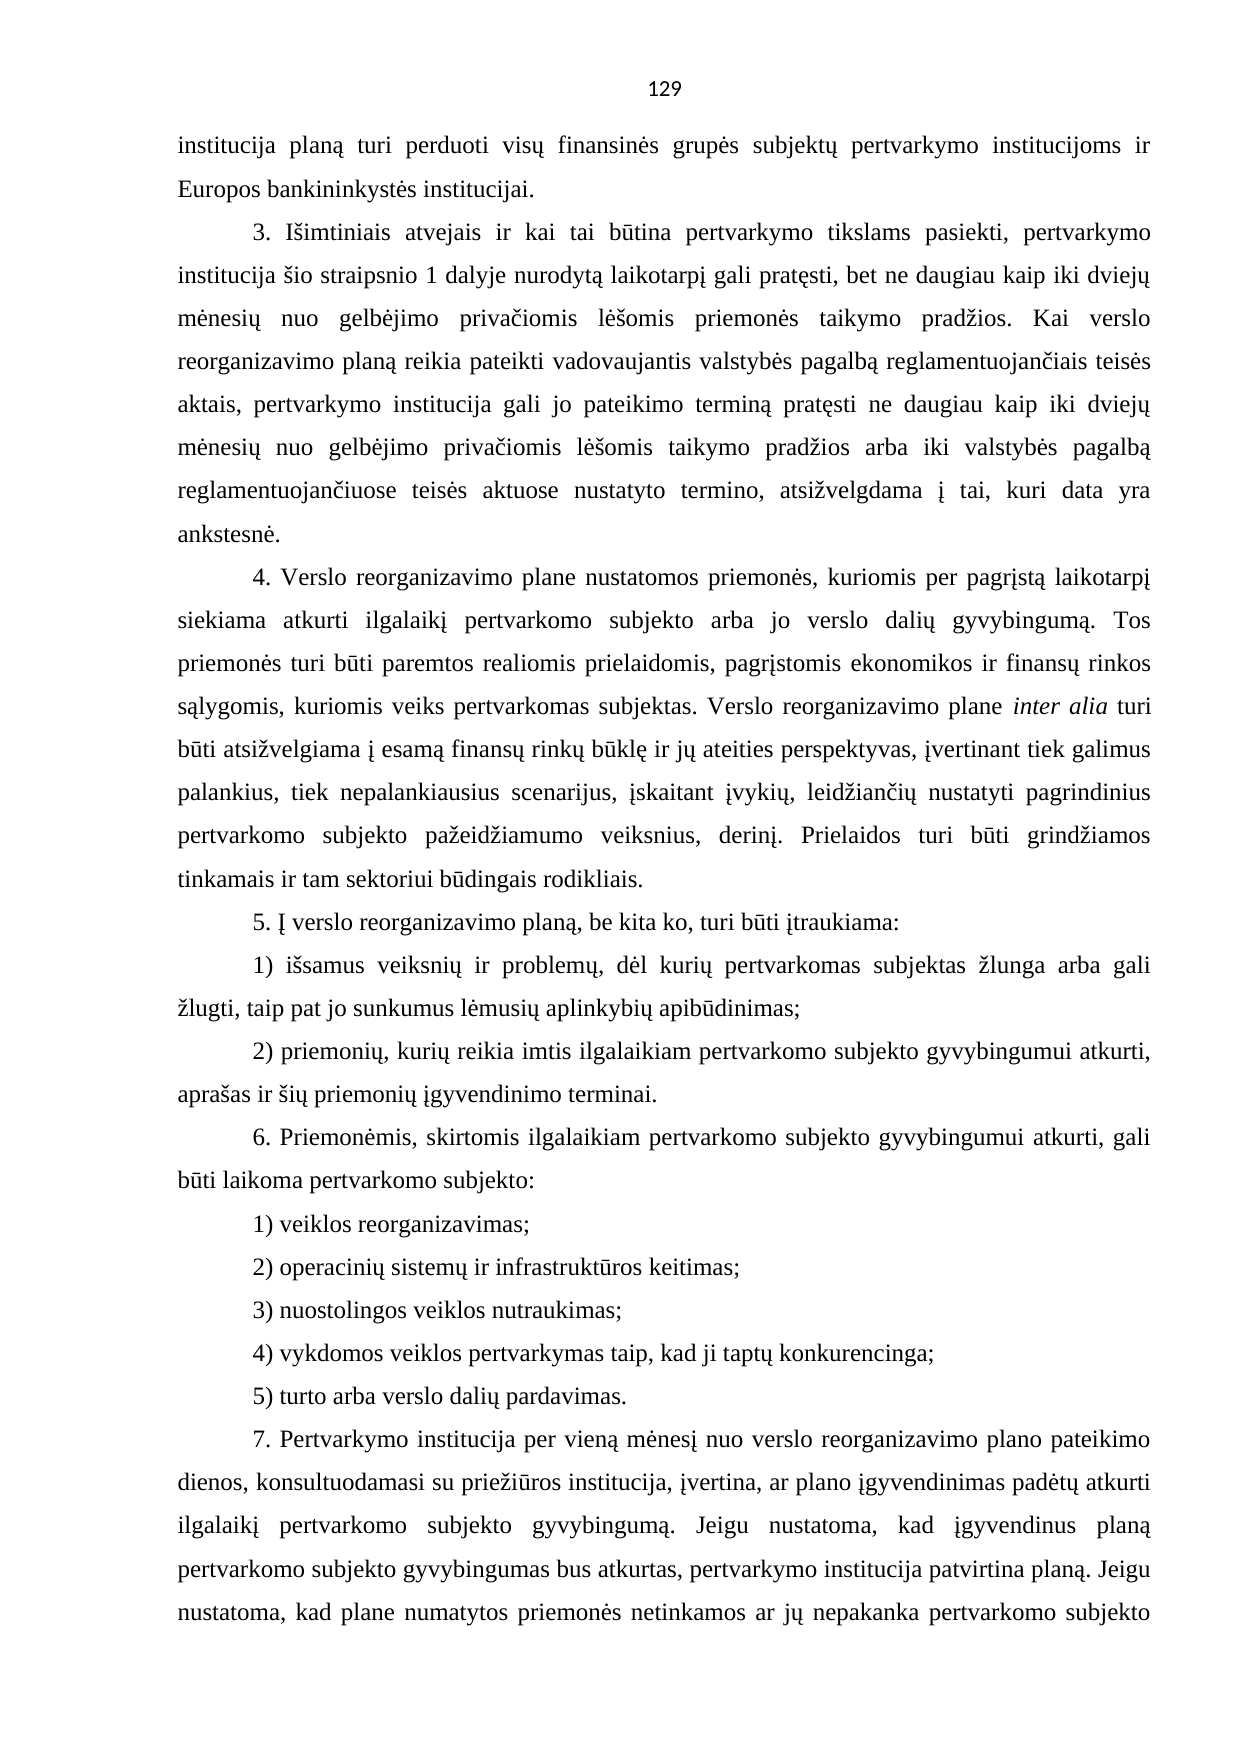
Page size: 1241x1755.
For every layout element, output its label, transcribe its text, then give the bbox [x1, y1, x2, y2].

text 3. Išimtiniais atvejais ir kai tai būtina pertvarkymo tikslams pasiekti, pertvarkymo institucija šio straipsnio 1 dalyje nurodytą laikotarpį gali pratęsti, bet ne daugiau kaip iki dviejų mėnesių nuo gelbėjimo privačiomis lėšomis priemonės taikymo pradžios. Kai verslo reorganizavimo planą reikia pateikti vadovaujantis valstybės pagalbą reglamentuojančiais teisės aktais, pertvarkymo institucija gali jo pateikimo terminą pratęsti ne daugiau kaip iki dviejų mėnesių nuo gelbėjimo privačiomis lėšomis taikymo pradžios arba iki valstybės pagalbą reglamentuojančiuose teisės aktuose nustatyto termino, atsižvelgdama į tai, kuri data yra ankstesnė. [177, 217, 1152, 547]
text 4. Verslo reorganizavimo plane nustatomos priemonės, kuriomis per pagrįstą laikotarpį siekiama atkurti ilgalaikį pertvarkomo subjekto arba jo verslo dalių gyvybingumą. Tos priemonės turi būti paremtos realiomis prielaidomis, pagrįstomis ekonomikos ir finansų rinkos sąlygomis, kuriomis veiks pertvarkomas subjektas. Verslo reorganizavimo plane inter alia turi būti atsižvelgiama į esamą finansų rinkų būklę ir jų ateities perspektyvas, įvertinant tiek galimus palankius, tiek nepalankiausius scenarijus, įskaitant įvykių, leidžiančių nustatyti pagrindinius pertvarkomo subjekto pažeidžiamumo veiksnius, derinį. Prielaidos turi būti grindžiamos tinkamais ir tam sektoriui būdingais rodikliais. [177, 562, 1152, 892]
text 5) turto arba verslo dalių pardavimas. [177, 1381, 1152, 1410]
text 7. Pertvarkymo institucija per vieną mėnesį nuo verslo reorganizavimo plano pateikimo dienos, konsultuodamasi su priežiūros institucija, įvertina, ar plano įgyvendinimas padėtų atkurti ilgalaikį pertvarkomo subjekto gyvybingumą. Jeigu nustatoma, kad įgyvendinus planą pertvarkomo subjekto gyvybingumas bus atkurtas, pertvarkymo institucija patvirtina planą. Jeigu nustatoma, kad plane numatytos priemonės netinkamos ar jų nepakanka pertvarkomo subjekto [177, 1424, 1152, 1626]
text institucija planą turi perduoti visų finansinės grupės subjektų pertvarkymo institucijoms ir Europos bankininkystės institucijai. [177, 131, 1152, 202]
text 1) veiklos reorganizavimas; [177, 1209, 1152, 1237]
text 1) išsamus veiksnių ir problemų, dėl kurių pertvarkomas subjektas žlunga arba gali žlugti, taip pat jo sunkumus lėmusių aplinkybių apibūdinimas; [177, 950, 1152, 1022]
text 5. Į verslo reorganizavimo planą, be kita ko, turi būti įtraukiama: [177, 907, 1152, 936]
text 2) operacinių sistemų ir infrastruktūros keitimas; [177, 1252, 1152, 1281]
text 6. Priemonėmis, skirtomis ilgalaikiam pertvarkomo subjekto gyvybingumui atkurti, gali būti laikoma pertvarkomo subjekto: [177, 1122, 1152, 1194]
text 2) priemonių, kurių reikia imtis ilgalaikiam pertvarkomo subjekto gyvybingumui atkurti, aprašas ir šių priemonių įgyvendinimo terminai. [177, 1036, 1152, 1108]
text 4) vykdomos veiklos pertvarkymas taip, kad ji taptų konkurencinga; [177, 1338, 1152, 1367]
text 3) nuostolingos veiklos nutraukimas; [177, 1295, 1152, 1324]
